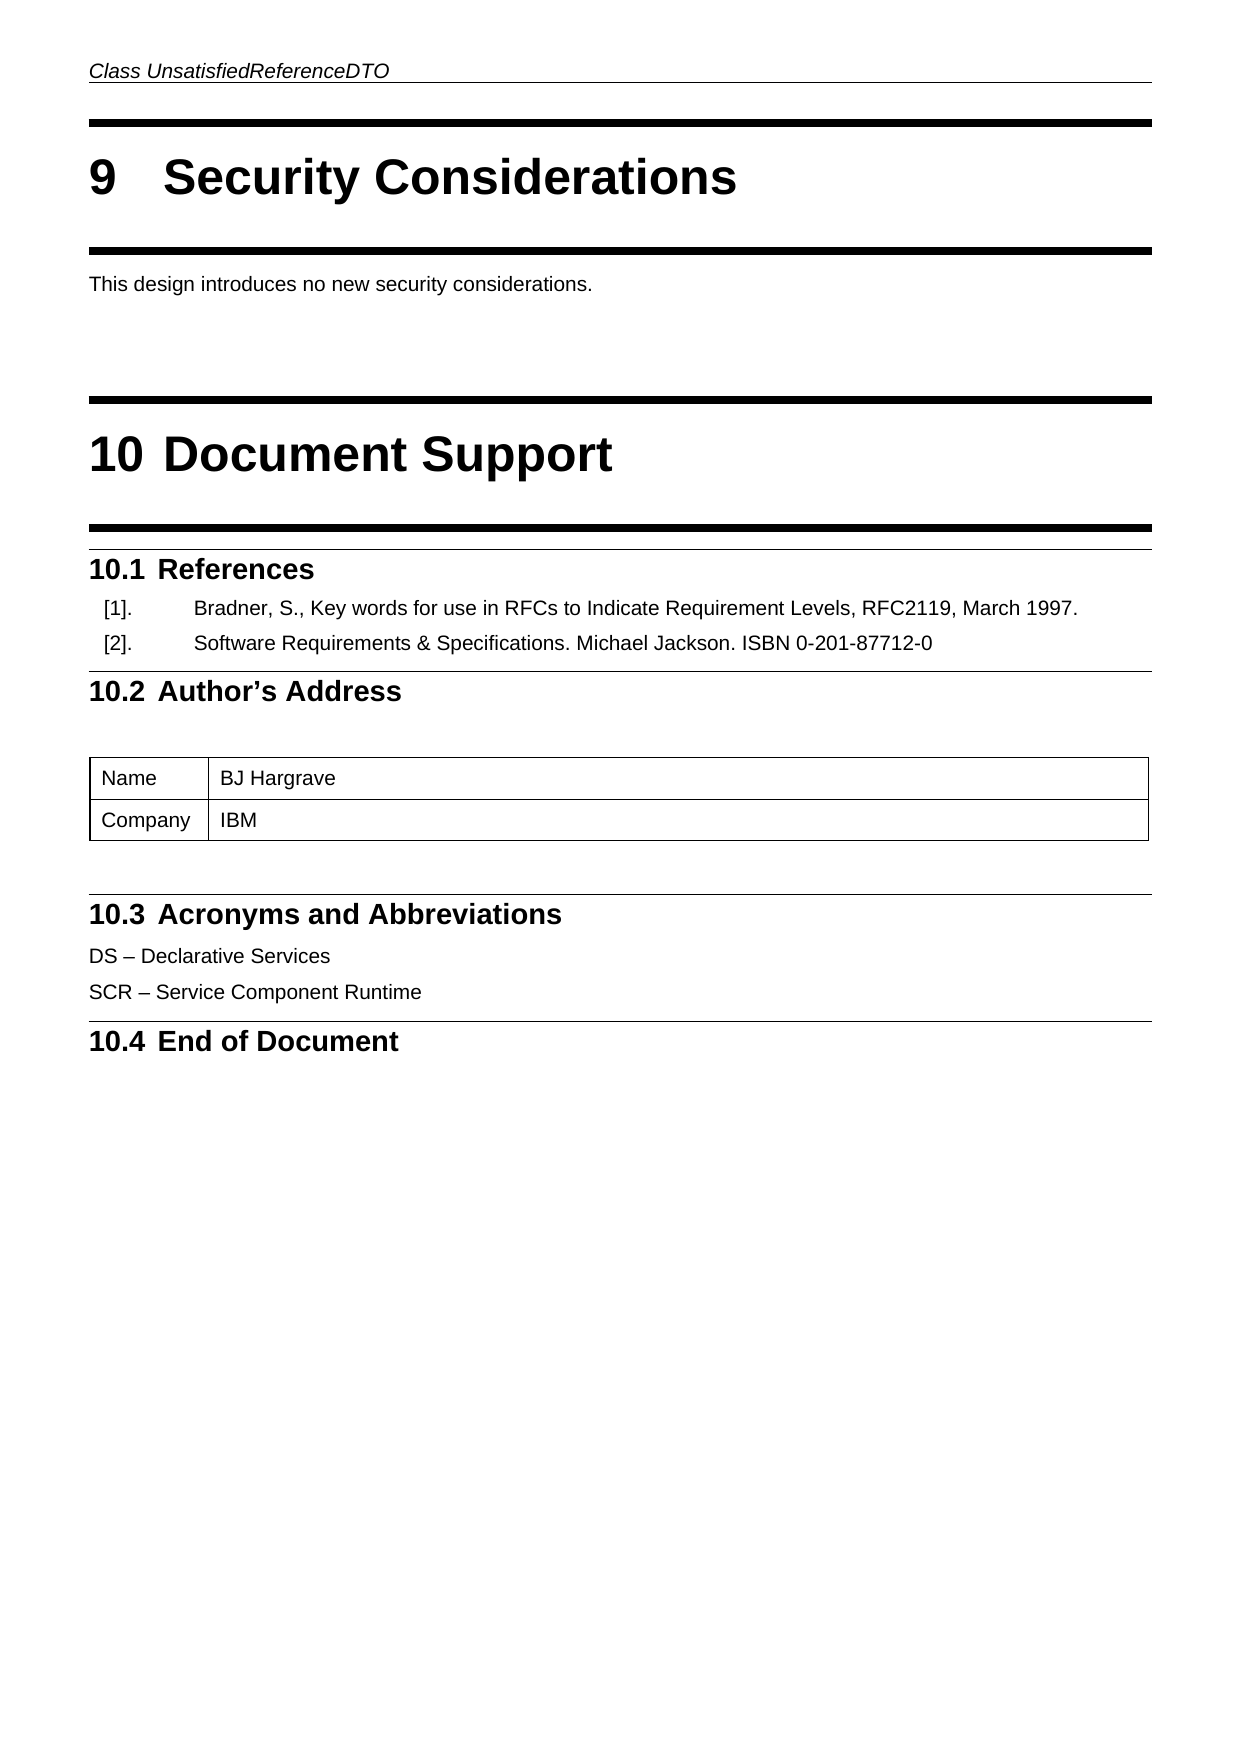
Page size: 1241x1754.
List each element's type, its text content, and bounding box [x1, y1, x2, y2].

table_header Name [91, 758, 208, 798]
list Software Requirements & Specifications. Michael Jackson. ISBN 0-201-87712-0 [103, 631, 1152, 654]
subtitle Acronyms and Abbreviations [88, 895, 1152, 931]
table_header BJ Hargrave [209, 758, 1148, 798]
subtitle Author’s Address [88, 672, 1152, 708]
list Bradner, S., Key words for use in RFCs to Indicate Requirement Levels, RFC2119, March 1997. [103, 596, 1152, 620]
text SCR – Service Component Runtime [88, 980, 1152, 1004]
subtitle Document Support [88, 397, 1152, 532]
subtitle End of Document [88, 1022, 1152, 1057]
table_cell Company [91, 800, 208, 840]
table_cell IBM [209, 800, 1148, 840]
subtitle References [88, 550, 1152, 586]
subtitle Security Considerations [88, 120, 1152, 255]
text This design introduces no new security considerations. [88, 272, 1152, 296]
text DS – Declarative Services [88, 943, 1152, 967]
